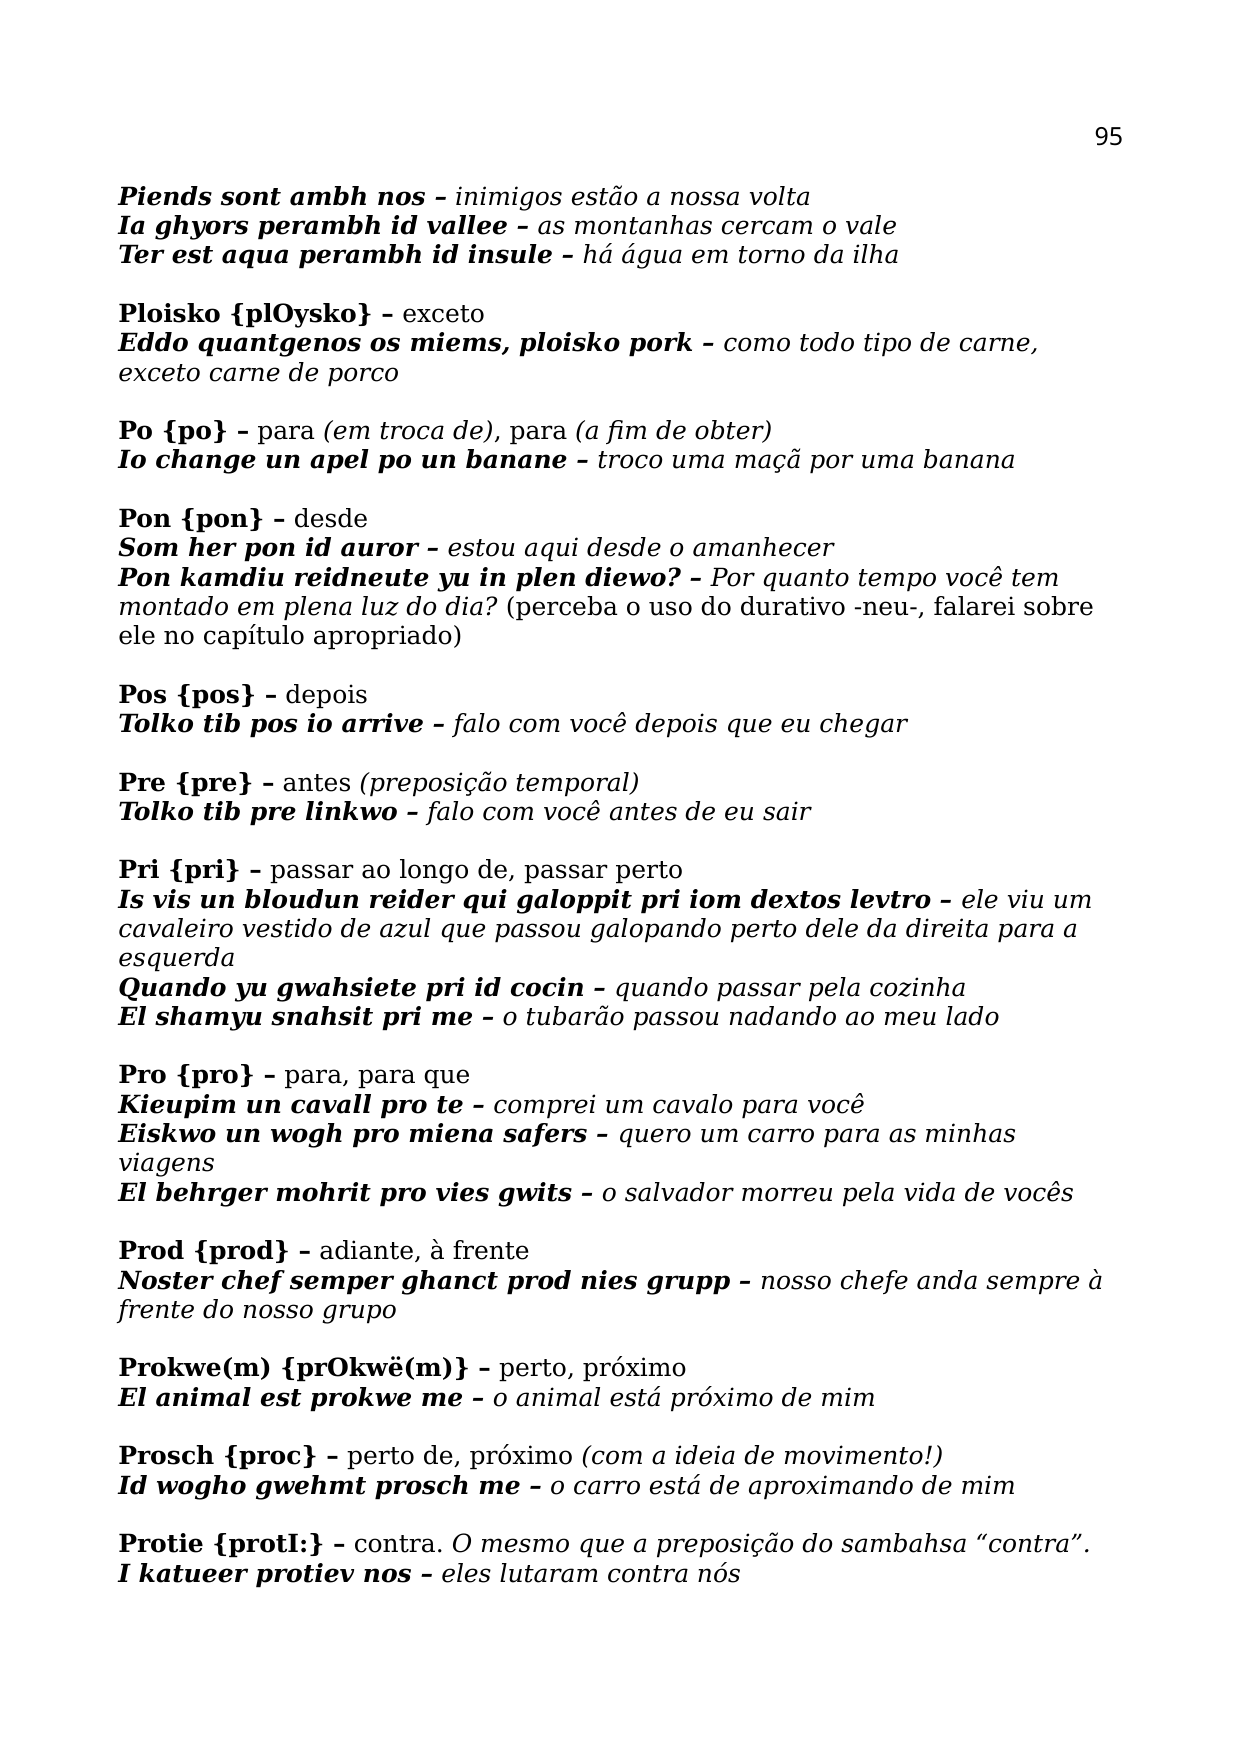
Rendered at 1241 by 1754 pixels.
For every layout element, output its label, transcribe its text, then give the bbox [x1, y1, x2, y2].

text Pos {pos} – depois [118, 679, 1123, 709]
text Piends sont ambh nos – inimigos estão a nossa volta [118, 182, 1123, 211]
text El behrger mohrit pro vies gwits – o salvador morreu pela vida de vocês [118, 1178, 1123, 1207]
text I katueer protiev nos – eles lutaram contra nós [118, 1558, 1123, 1588]
text Tolko tib pre linkwo – falo com você antes de eu sair [118, 797, 1123, 826]
text Eiskwo un wogh pro miena safers – quero um carro para as minhas viagens [118, 1119, 1123, 1178]
text Noster chef semper ghanct prod nies grupp – nosso chefe anda sempre à frente do nosso grupo [118, 1266, 1123, 1324]
text Ploisko {plOysko} – exceto [118, 299, 1123, 328]
text Pre {pre} – antes (preposição temporal) [118, 767, 1123, 797]
text El shamyu snahsit pri me – o tubarão passou nadando ao meu lado [118, 1002, 1123, 1031]
text Prokwe(m) {prOkwë(m)} – perto, próximo [118, 1353, 1123, 1383]
text Io change un apel po un banane – troco uma maçã por uma banana [118, 445, 1123, 475]
text Prod {prod} – adiante, à frente [118, 1236, 1123, 1266]
text Is vis un bloudun reider qui galoppit pri iom dextos levtro – ele viu um cavaleiro vestido de azul que passou galopando perto dele da direita para a esquerda [118, 885, 1123, 972]
text Kieupim un cavall pro te – comprei um cavalo para você [118, 1090, 1123, 1119]
text Quando yu gwahsiete pri id cocin – quando passar pela cozinha [118, 972, 1123, 1002]
text Som her pon id auror – estou aqui desde o amanhecer [118, 533, 1123, 563]
text Id wogho gwehmt prosch me – o carro está de aproximando de mim [118, 1471, 1123, 1500]
text Pon kamdiu reidneute yu in plen diewo? – Por quanto tempo você tem montado em plena luz do dia? (perceba o uso do durativo -neu-, falarei sobre ele no capítulo apropriado) [118, 563, 1123, 650]
text Ter est aqua perambh id insule – há água em torno da ilha [118, 240, 1123, 270]
text Ia ghyors perambh id vallee – as montanhas cercam o vale [118, 211, 1123, 240]
text Tolko tib pos io arrive – falo com você depois que eu chegar [118, 709, 1123, 738]
text Pro {pro} – para, para que [118, 1060, 1123, 1090]
text Pri {pri} – passar ao longo de, passar perto [118, 855, 1123, 885]
text Pon {pon} – desde [118, 504, 1123, 533]
text Po {po} – para (em troca de), para (a fim de obter) [118, 416, 1123, 445]
text Protie {protI:} – contra. O mesmo que a preposição do sambahsa “contra”. [118, 1529, 1123, 1558]
text Prosch {proc} – perto de, próximo (com a ideia de movimento!) [118, 1441, 1123, 1471]
text Eddo quantgenos os miems, ploisko pork – como todo tipo de carne, exceto carne de porco [118, 328, 1123, 387]
text El animal est prokwe me – o animal está próximo de mim [118, 1383, 1123, 1412]
